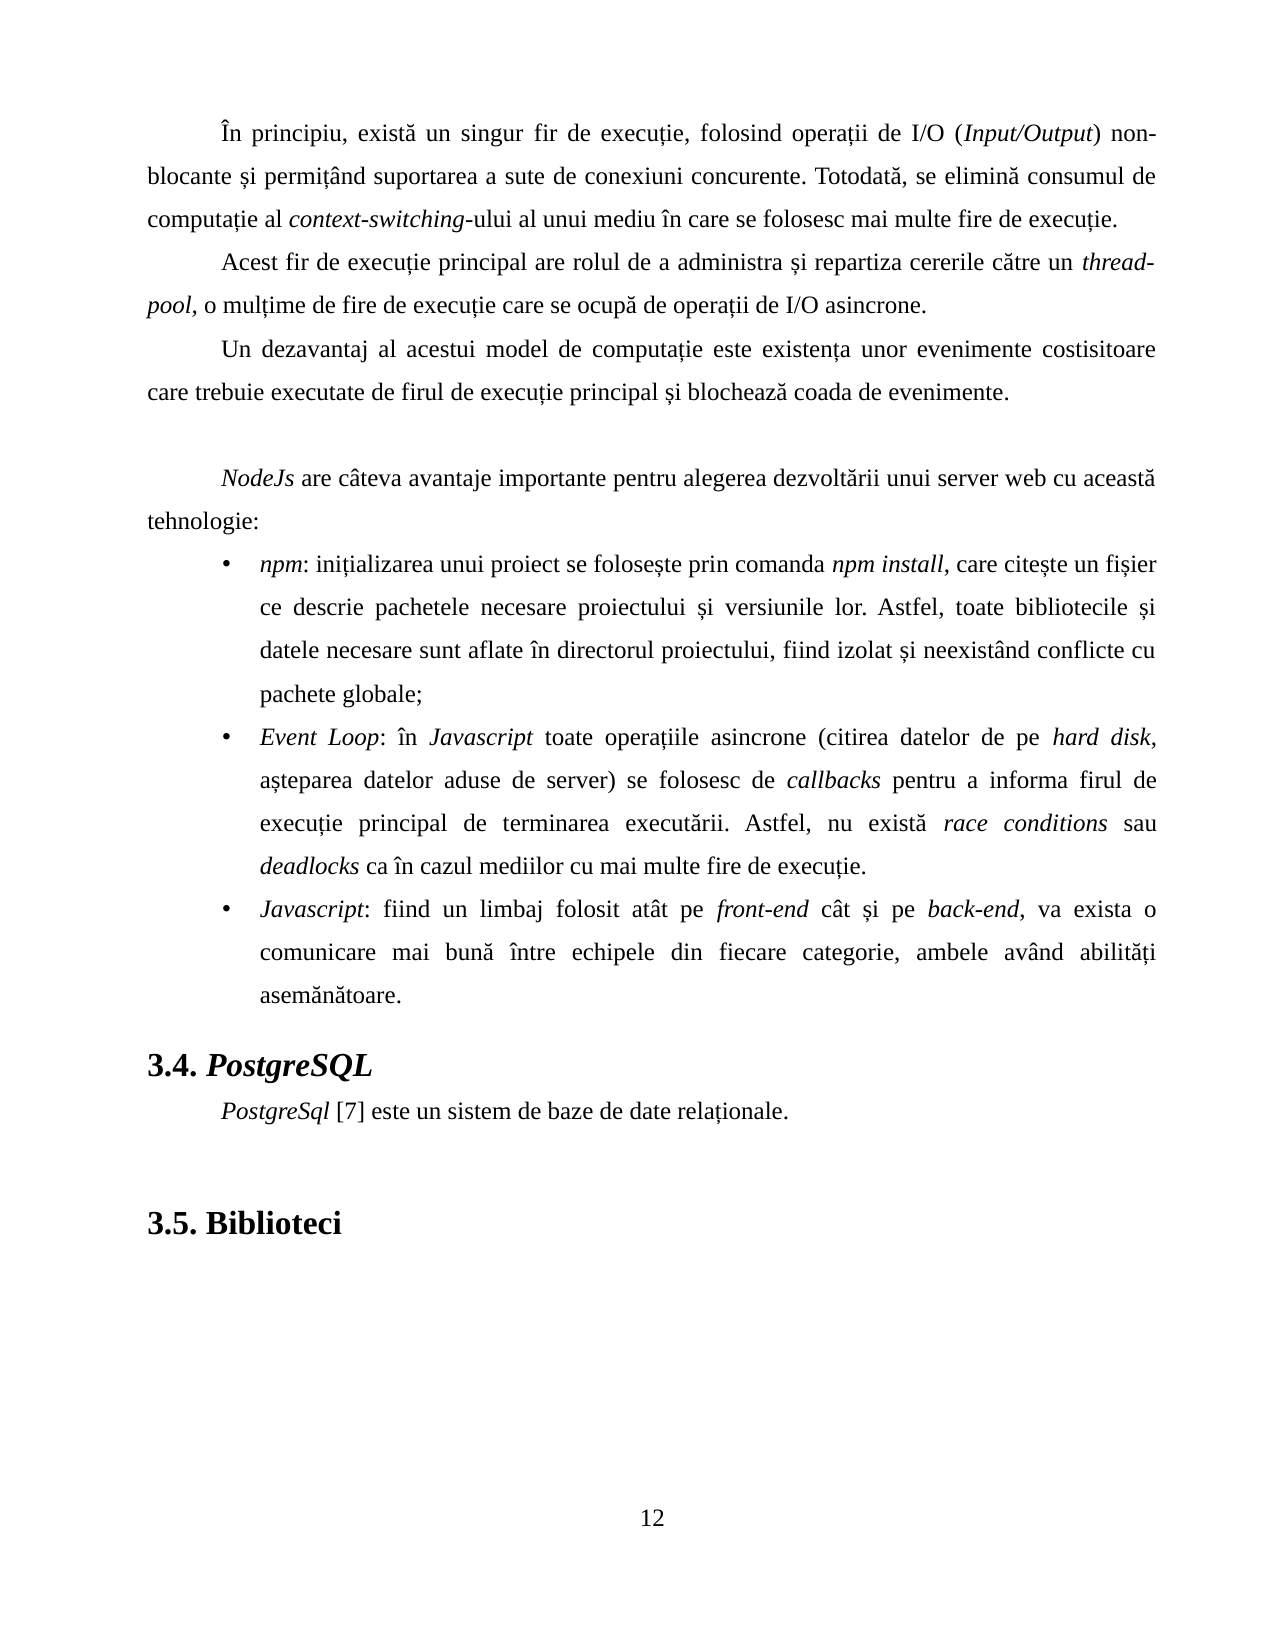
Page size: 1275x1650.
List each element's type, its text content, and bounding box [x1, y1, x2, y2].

list npm: inițializarea unui proiect se folosește prin comanda npm install, care citește un fișier ce descrie pachetele necesare proiectului și versiunile lor. Astfel, toate bibliotecile și datele necesare sunt aflate în directorul proiectului, fiind izolat și neexistând conflicte cu pachete globale; [222, 549, 1157, 707]
subtitle 3.4. PostgreSQL [147, 1044, 1157, 1083]
text Acest fir de execuție principal are rolul de a administra și repartiza cererile către un thread-pool, o mulțime de fire de execuție care se ocupă de operații de I/O asincrone. [147, 247, 1157, 319]
list Javascript: fiind un limbaj folosit atât pe front-end cât și pe back-end, va exista o comunicare mai bună între echipele din fiecare categorie, ambele având abilități asemănătoare. [222, 894, 1157, 1009]
text PostgreSql [7] este un sistem de baze de date relaționale. [147, 1096, 1157, 1124]
subtitle 3.5. Biblioteci [147, 1203, 1157, 1241]
text Un dezavantaj al acestui model de computație este existența unor evenimente costisitoare care trebuie executate de firul de execuție principal și blochează coada de evenimente. [147, 334, 1157, 406]
text În principiu, există un singur fir de execuție, folosind operații de I/O (Input/Output) non-blocante și permițând suportarea a sute de conexiuni concurente. Totodată, se elimină consumul de computație al context-switching-ului al unui mediu în care se folosesc mai multe fire de execuție. [147, 118, 1157, 233]
text NodeJs are câteva avantaje importante pentru alegerea dezvoltării unui server web cu această tehnologie: [147, 463, 1157, 535]
list Event Loop: în Javascript toate operațiile asincrone (citirea datelor de pe hard disk, așteparea datelor aduse de server) se folosesc de callbacks pentru a informa firul de execuție principal de terminarea executării. Astfel, nu există race conditions sau deadlocks ca în cazul mediilor cu mai multe fire de execuție. [222, 722, 1157, 880]
